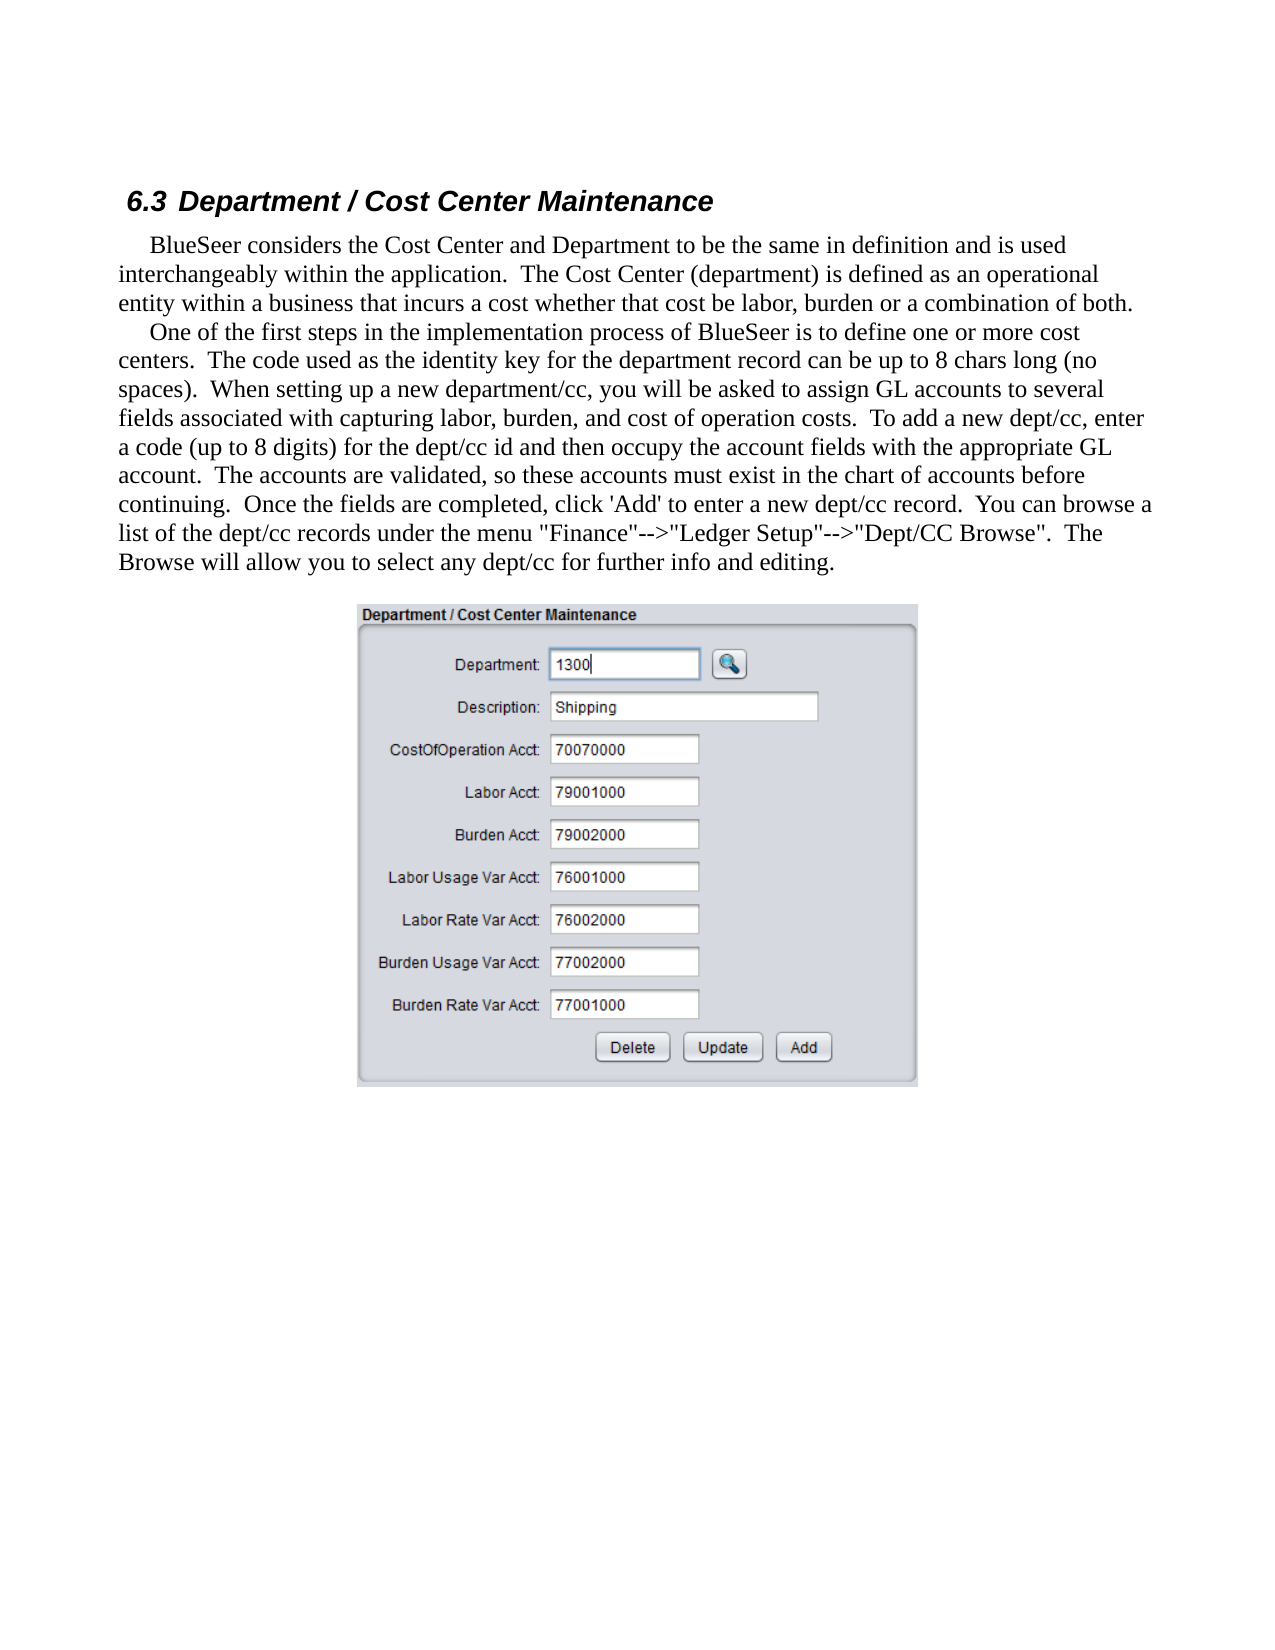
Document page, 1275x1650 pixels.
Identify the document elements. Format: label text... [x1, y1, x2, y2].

subtitle Department / Cost Center Maintenance [118, 184, 1157, 218]
picture [356, 604, 919, 1087]
text BlueSeer considers the Cost Center and Department to be the same in definition and is used interchangeably within the application. The Cost Center (department) is defined as an operational entity within a business that incurs a cost whether that cost be labor, burden or a combination of both. [118, 230, 1157, 317]
text One of the first steps in the implementation process of BlueSeer is to define one or more cost centers. The code used as the identity key for the department record can be up to 8 chars long (no spaces). When setting up a new department/cc, you will be asked to assign GL accounts to several fields associated with capturing labor, burden, and cost of operation costs. To add a new dept/cc, enter a code (up to 8 digits) for the dept/cc id and then occupy the account fields with the appropriate GL account. The accounts are validated, so these accounts must exist in the chart of accounts before continuing. Once the fields are completed, click 'Add' to enter a new dept/cc record. You can browse a list of the dept/cc records under the menu "Finance"-->"Ledger Setup"-->"Dept/CC Browse". The Browse will allow you to select any dept/cc for further info and editing. [118, 317, 1157, 575]
